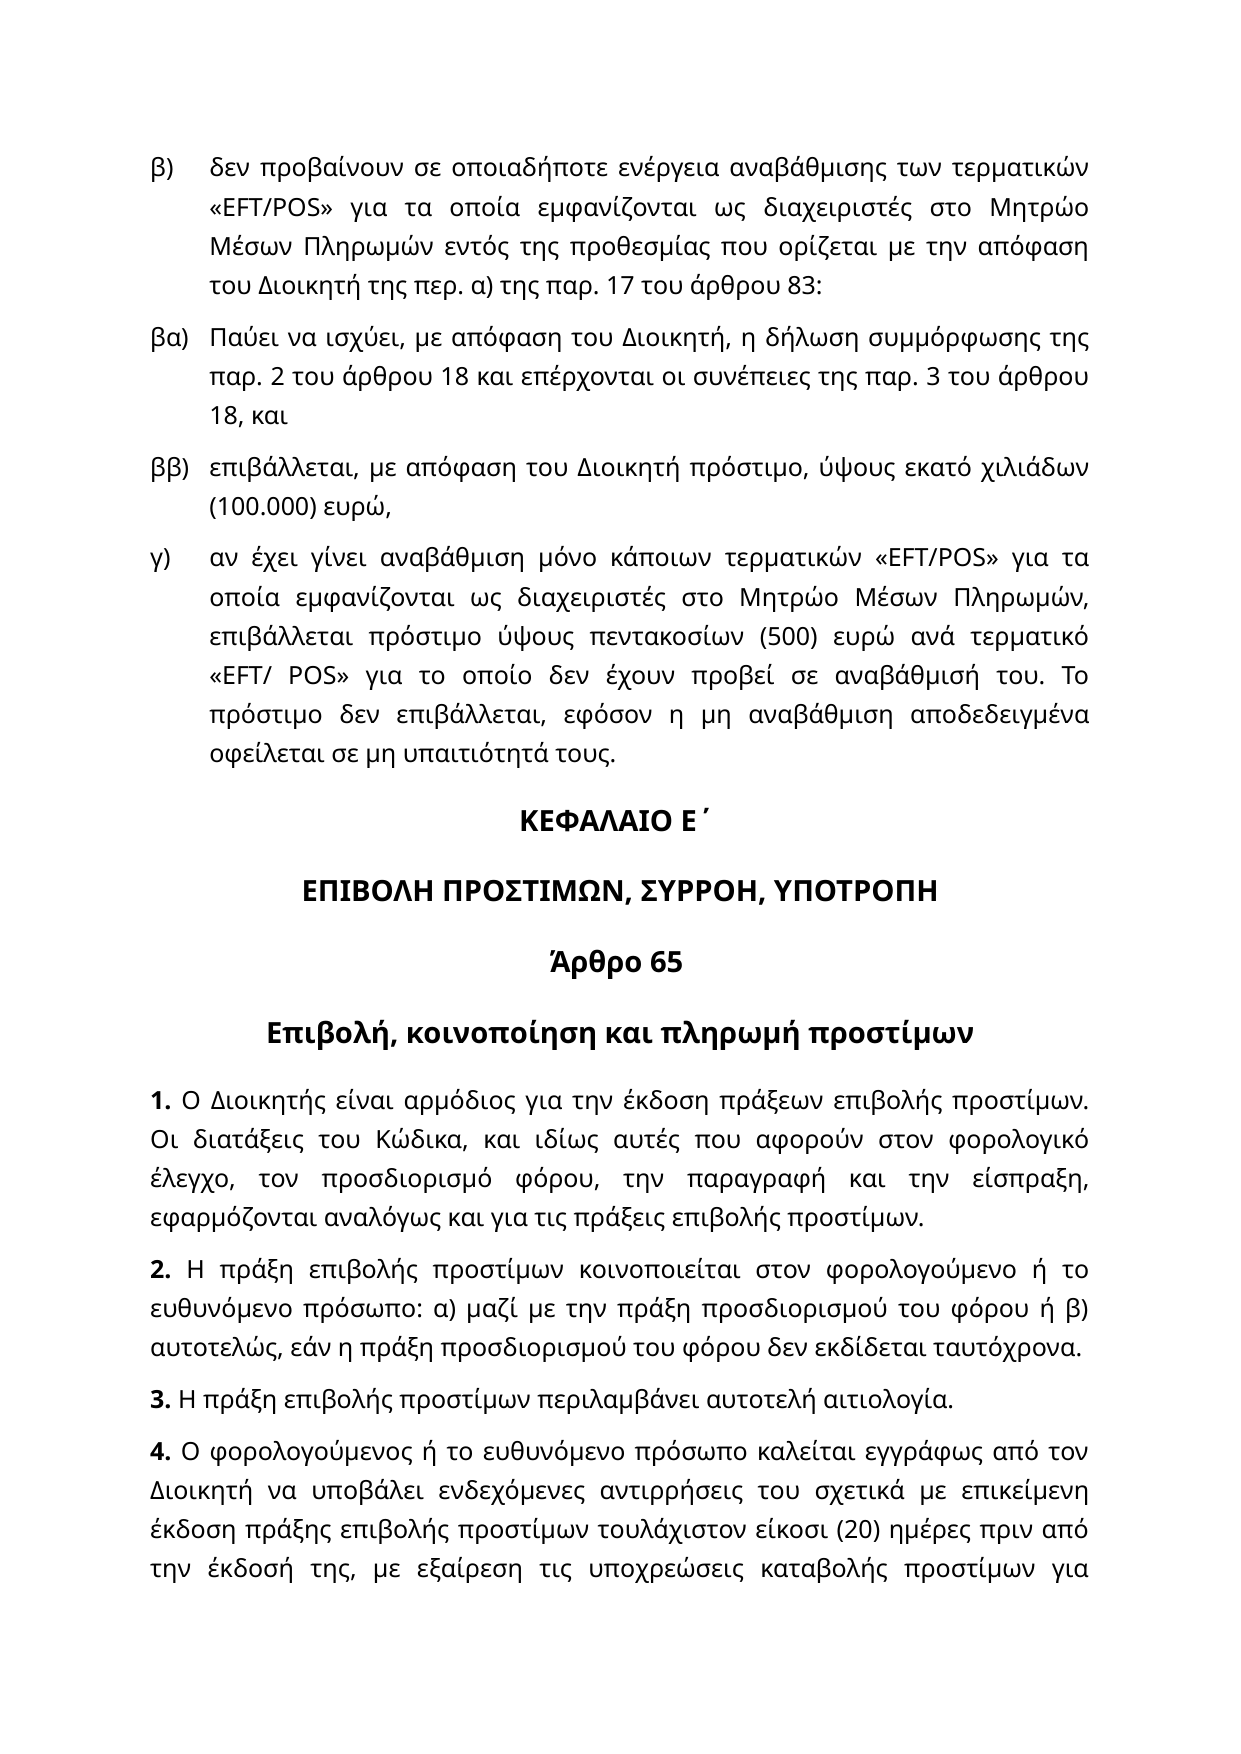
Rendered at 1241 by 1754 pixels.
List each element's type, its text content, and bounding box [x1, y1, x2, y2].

list β) δεν προβαίνουν σε οποιαδήποτε ενέργεια αναβάθμισης των τερματικών «EFT/POS» για τα οποία εμφανίζονται ως διαχειριστές στο Μητρώο Μέσων Πληρωμών εντός της προθεσμίας που ορίζεται με την απόφαση του Διοικητή της περ. α) της παρ. 17 του άρθρου 83: [150, 150, 1090, 302]
text 4. Ο φορολογούμενος ή το ευθυνόμενο πρόσωπο καλείται εγγράφως από τον Διοικητή να υποβάλει ενδεχόμενες αντιρρήσεις του σχετικά με επικείμενη έκδοση πράξης επιβολής προστίμων τουλάχιστον είκοσι (20) ημέρες πριν από την έκδοσή της, με εξαίρεση τις υποχρεώσεις καταβολής προστίμων για [150, 1433, 1090, 1585]
subtitle ΕΠΙΒΟΛΗ ΠΡΟΣΤΙΜΩΝ, ΣΥΡΡΟΗ, ΥΠΟΤΡΟΠΗ [150, 871, 1090, 910]
text 2. Η πράξη επιβολής προστίμων κοινοποιείται στον φορολογούμενο ή το ευθυνόμενο πρόσωπο: α) μαζί με την πράξη προσδιορισμού του φόρου ή β) αυτοτελώς, εάν η πράξη προσδιορισμού του φόρου δεν εκδίδεται ταυτόχρονα. [150, 1252, 1090, 1364]
text 1. Ο Διοικητής είναι αρμόδιος για την έκδοση πράξεων επιβολής προστίμων. Οι διατάξεις του Κώδικα, και ιδίως αυτές που αφορούν στον φορολογικό έλεγχο, τον προσδιορισμό φόρου, την παραγραφή και την είσπραξη, εφαρμόζονται αναλόγως και για τις πράξεις επιβολής προστίμων. [150, 1082, 1090, 1234]
subtitle Επιβολή, κοινοποίηση και πληρωμή προστίμων [150, 1012, 1090, 1052]
subtitle Άρθρο 65 [150, 941, 1090, 981]
list γ) αν έχει γίνει αναβάθμιση μόνο κάποιων τερματικών «EFT/POS» για τα οποία εμφανίζονται ως διαχειριστές στο Μητρώο Μέσων Πληρωμών, επιβάλλεται πρόστιμο ύψους πεντακοσίων (500) ευρώ ανά τερματικό «EFT/ POS» για το οποίο δεν έχουν προβεί σε αναβάθμισή του. Το πρόστιμο δεν επιβάλλεται, εφόσον η μη αναβάθμιση αποδεδειγμένα οφείλεται σε μη υπαιτιότητά τους. [150, 540, 1090, 770]
list ββ) επιβάλλεται, με απόφαση του Διοικητή πρόστιμο, ύψους εκατό χιλιάδων (100.000) ευρώ, [150, 449, 1090, 522]
text 3. Η πράξη επιβολής προστίμων περιλαμβάνει αυτοτελή αιτιολογία. [150, 1382, 1090, 1416]
list βα) Παύει να ισχύει, με απόφαση του Διοικητή, η δήλωση συμμόρφωσης της παρ. 2 του άρθρου 18 και επέρχονται οι συνέπειες της παρ. 3 του άρθρου 18, και [150, 319, 1090, 432]
subtitle ΚΕΦΑΛΑΙΟ Ε΄ [150, 800, 1090, 840]
